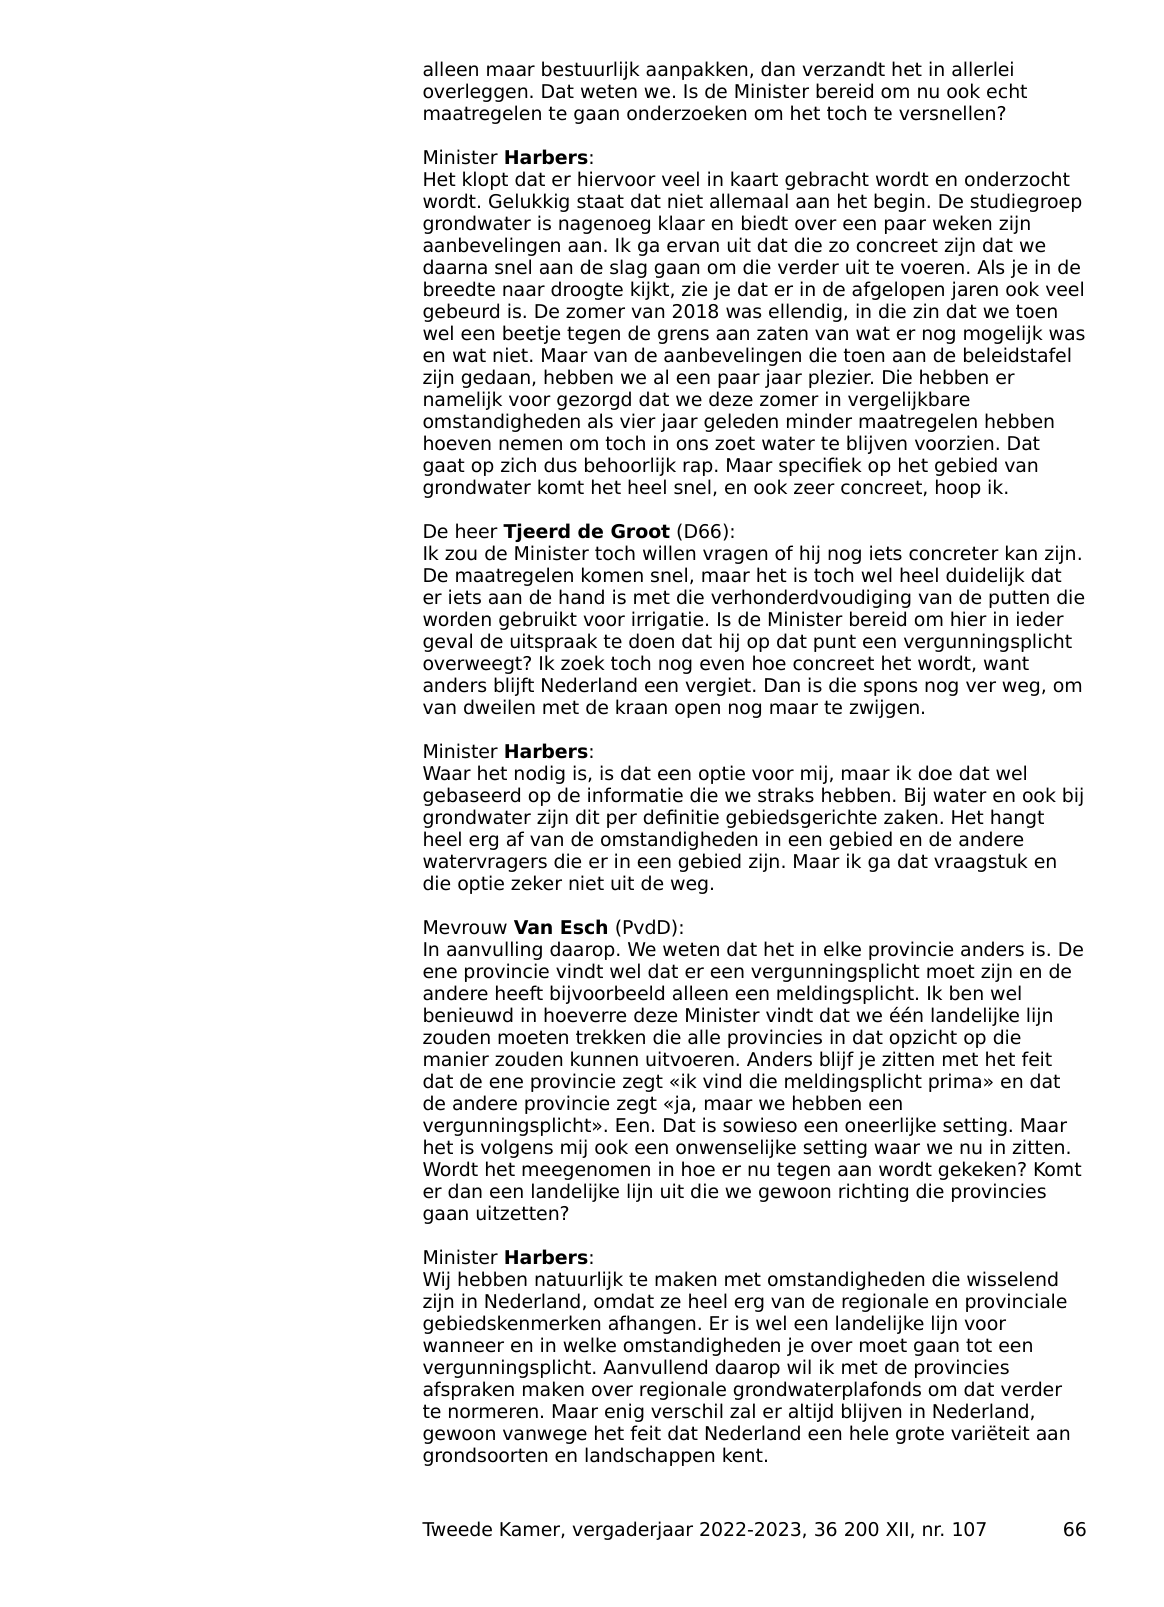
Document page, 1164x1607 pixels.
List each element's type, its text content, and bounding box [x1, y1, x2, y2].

text Minister Harbers: [422, 1247, 1087, 1269]
text Het klopt dat er hiervoor veel in kaart gebracht wordt en onderzocht wordt. Gelukkig staat dat niet allemaal aan het begin. De studiegroep grondwater is nagenoeg klaar en biedt over een paar weken zijn aanbevelingen aan. Ik ga ervan uit dat die zo concreet zijn dat we daarna snel aan de slag gaan om die verder uit te voeren. Als je in de breedte naar droogte kijkt, zie je dat er in de afgelopen jaren ook veel gebeurd is. De zomer van 2018 was ellendig, in die zin dat we toen wel een beetje tegen de grens aan zaten van wat er nog mogelijk was en wat niet. Maar van de aanbevelingen die toen aan de beleidstafel zijn gedaan, hebben we al een paar jaar plezier. Die hebben er namelijk voor gezorgd dat we deze zomer in vergelijkbare omstandigheden als vier jaar geleden minder maatregelen hebben hoeven nemen om toch in ons zoet water te blijven voorzien. Dat gaat op zich dus behoorlijk rap. Maar specifiek op het gebied van grondwater komt het heel snel, en ook zeer concreet, hoop ik. [422, 169, 1087, 499]
text Minister Harbers: [422, 741, 1087, 763]
text Mevrouw Van Esch (PvdD): [422, 917, 1087, 939]
text De heer Tjeerd de Groot (D66): [422, 521, 1087, 543]
text alleen maar bestuurlijk aanpakken, dan verzandt het in allerlei overleggen. Dat weten we. Is de Minister bereid om nu ook echt maatregelen te gaan onderzoeken om het toch te versnellen? [422, 59, 1087, 125]
text Wij hebben natuurlijk te maken met omstandigheden die wisselend zijn in Nederland, omdat ze heel erg van de regionale en provinciale gebiedskenmerken afhangen. Er is wel een landelijke lijn voor wanneer en in welke omstandigheden je over moet gaan tot een vergunningsplicht. Aanvullend daarop wil ik met de provincies afspraken maken over regionale grondwaterplafonds om dat verder te normeren. Maar enig verschil zal er altijd blijven in Nederland, gewoon vanwege het feit dat Nederland een hele grote variëteit aan grondsoorten en landschappen kent. [422, 1269, 1087, 1467]
text Ik zou de Minister toch willen vragen of hij nog iets concreter kan zijn. De maatregelen komen snel, maar het is toch wel heel duidelijk dat er iets aan de hand is met die verhonderdvoudiging van de putten die worden gebruikt voor irrigatie. Is de Minister bereid om hier in ieder geval de uitspraak te doen dat hij op dat punt een vergunningsplicht overweegt? Ik zoek toch nog even hoe concreet het wordt, want anders blijft Nederland een vergiet. Dan is die spons nog ver weg, om van dweilen met de kraan open nog maar te zwijgen. [422, 543, 1087, 719]
text Waar het nodig is, is dat een optie voor mij, maar ik doe dat wel gebaseerd op de informatie die we straks hebben. Bij water en ook bij grondwater zijn dit per definitie gebiedsgerichte zaken. Het hangt heel erg af van de omstandigheden in een gebied en de andere watervragers die er in een gebied zijn. Maar ik ga dat vraagstuk en die optie zeker niet uit de weg. [422, 763, 1087, 895]
text In aanvulling daarop. We weten dat het in elke provincie anders is. De ene provincie vindt wel dat er een vergunningsplicht moet zijn en de andere heeft bijvoorbeeld alleen een meldingsplicht. Ik ben wel benieuwd in hoeverre deze Minister vindt dat we één landelijke lijn zouden moeten trekken die alle provincies in dat opzicht op die manier zouden kunnen uitvoeren. Anders blijf je zitten met het feit dat de ene provincie zegt «ik vind die meldingsplicht prima» en dat de andere provincie zegt «ja, maar we hebben een vergunningsplicht». Een. Dat is sowieso een oneerlijke setting. Maar het is volgens mij ook een onwenselijke setting waar we nu in zitten. Wordt het meegenomen in hoe er nu tegen aan wordt gekeken? Komt er dan een landelijke lijn uit die we gewoon richting die provincies gaan uitzetten? [422, 939, 1087, 1225]
text Minister Harbers: [422, 147, 1087, 169]
